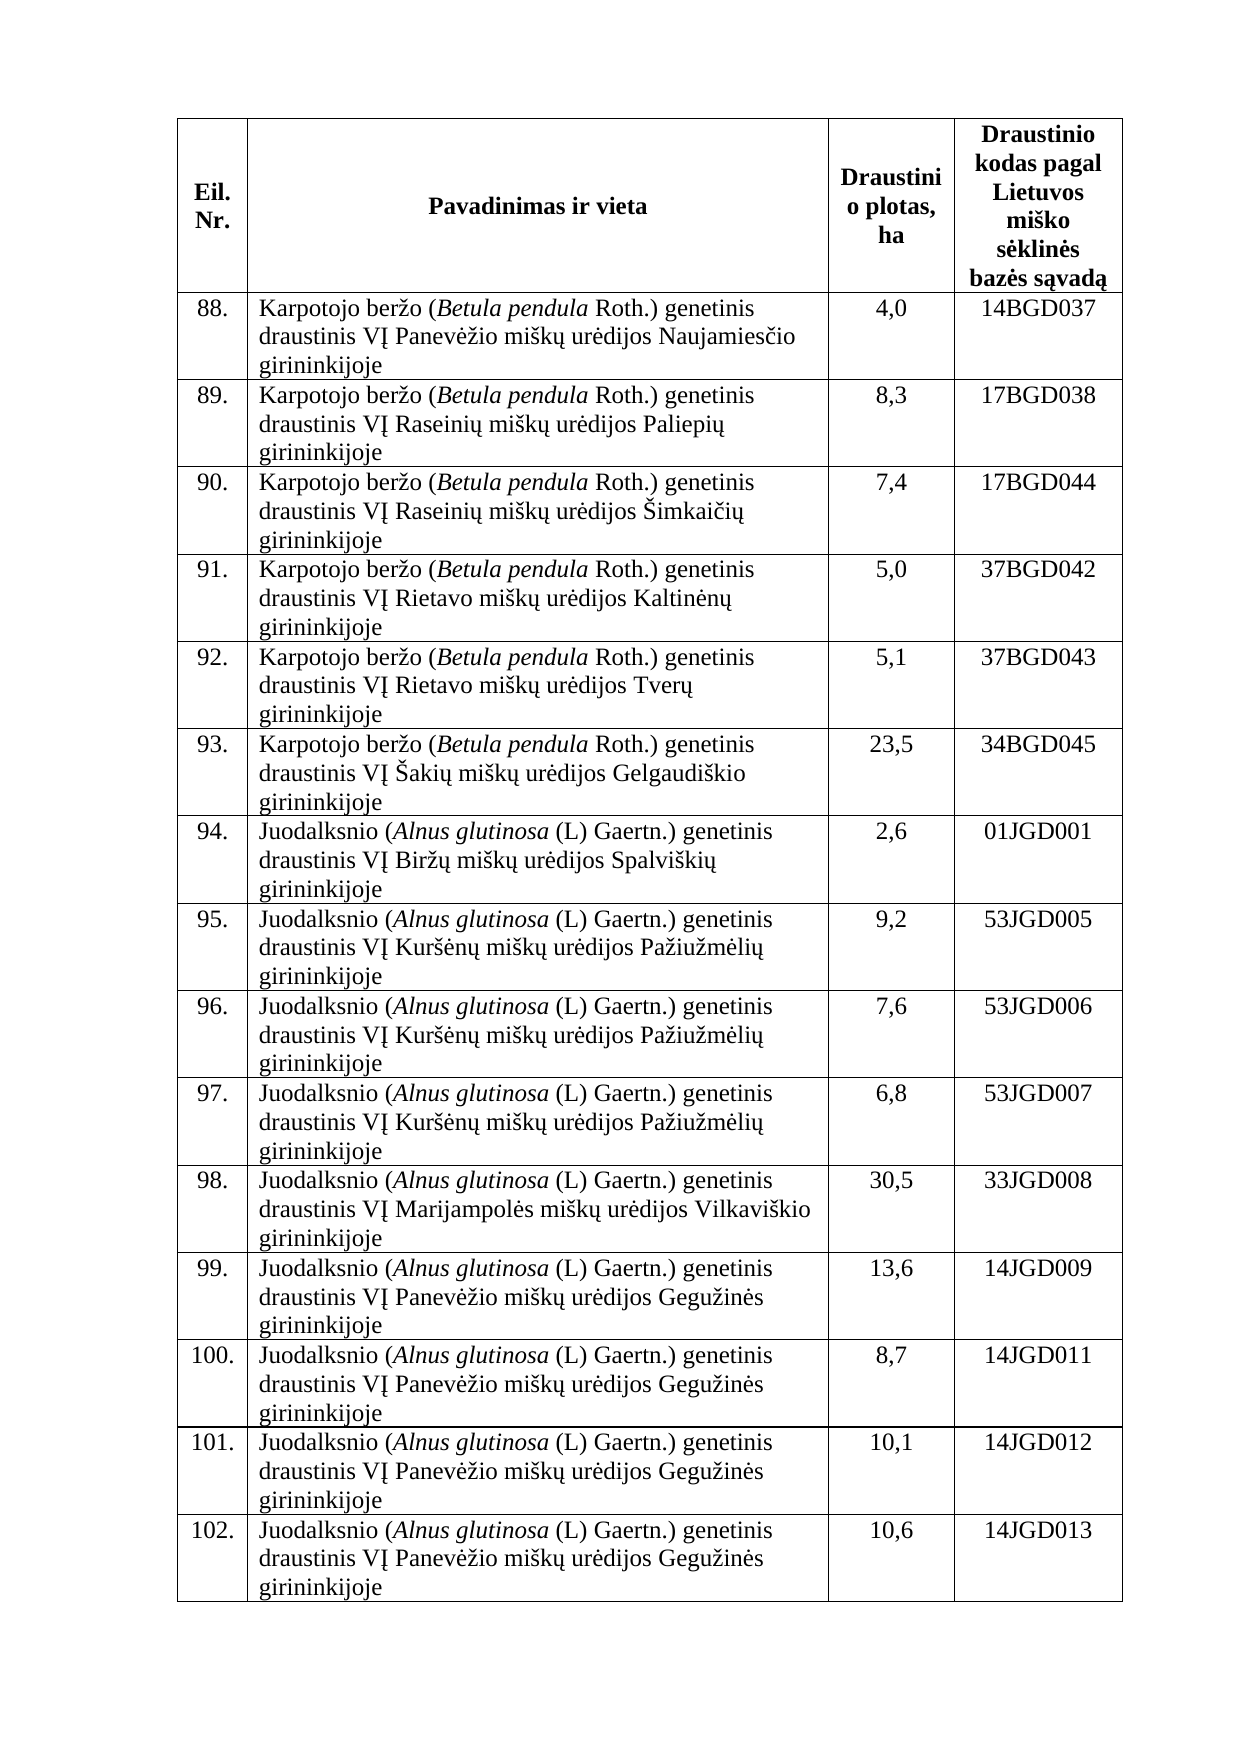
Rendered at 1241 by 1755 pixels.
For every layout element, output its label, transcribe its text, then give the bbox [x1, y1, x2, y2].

table_cell 96. [178, 991, 247, 1077]
table_cell 88. [178, 293, 247, 379]
table_cell 14JGD013 [955, 1515, 1122, 1601]
table_cell 8,3 [829, 380, 954, 466]
table_cell 5,0 [829, 555, 954, 641]
table_cell 7,6 [829, 991, 954, 1077]
table_cell 13,6 [829, 1253, 954, 1339]
table_cell 17BGD038 [955, 380, 1122, 466]
table_cell 94. [178, 816, 247, 903]
table_cell Karpotojo beržo (Betula pendula Roth.) genetinis draustinis VĮ Šakių miškų urėdijos Gelgaudiškio girininkijoje [248, 729, 828, 815]
table_cell 99. [178, 1253, 247, 1339]
table_cell Juodalksnio (Alnus glutinosa (L) Gaertn.) genetinis draustinis VĮ Biržų miškų urėdijos Spalviškių girininkijoje [248, 816, 828, 903]
table_cell 6,8 [829, 1078, 954, 1164]
table_cell Juodalksnio (Alnus glutinosa (L) Gaertn.) genetinis draustinis VĮ Marijampolės miškų urėdijos Vilkaviškio girininkijoje [248, 1166, 828, 1252]
table_cell 37BGD042 [955, 555, 1122, 641]
table_cell 30,5 [829, 1166, 954, 1252]
table_cell 37BGD043 [955, 642, 1122, 728]
table_cell 23,5 [829, 729, 954, 815]
table_cell 53JGD006 [955, 991, 1122, 1077]
table_header Draustinio kodas pagal Lietuvos miško sėklinės bazės sąvadą [955, 119, 1122, 292]
table_cell 14BGD037 [955, 293, 1122, 379]
table_cell 17BGD044 [955, 467, 1122, 553]
table_cell 91. [178, 555, 247, 641]
table_cell Karpotojo beržo (Betula pendula Roth.) genetinis draustinis VĮ Raseinių miškų urėdijos Paliepių girininkijoje [248, 380, 828, 466]
table_cell 5,1 [829, 642, 954, 728]
table_cell Juodalksnio (Alnus glutinosa (L) Gaertn.) genetinis draustinis VĮ Panevėžio miškų urėdijos Gegužinės girininkijoje [248, 1515, 828, 1601]
table_cell 53JGD005 [955, 904, 1122, 990]
table_cell Juodalksnio (Alnus glutinosa (L) Gaertn.) genetinis draustinis VĮ Kuršėnų miškų urėdijos Pažiužmėlių girininkijoje [248, 991, 828, 1077]
table_header Draustinio plotas, ha [829, 119, 954, 292]
table_cell 89. [178, 380, 247, 466]
table_cell 98. [178, 1166, 247, 1252]
table_cell 53JGD007 [955, 1078, 1122, 1164]
table_cell Karpotojo beržo (Betula pendula Roth.) genetinis draustinis VĮ Raseinių miškų urėdijos Šimkaičių girininkijoje [248, 467, 828, 553]
table_cell Karpotojo beržo (Betula pendula Roth.) genetinis draustinis VĮ Rietavo miškų urėdijos Kaltinėnų girininkijoje [248, 555, 828, 641]
table_header Pavadinimas ir vieta [248, 119, 828, 292]
table_cell 90. [178, 467, 247, 553]
table_cell Juodalksnio (Alnus glutinosa (L) Gaertn.) genetinis draustinis VĮ Kuršėnų miškų urėdijos Pažiužmėlių girininkijoje [248, 1078, 828, 1164]
table_cell 10,6 [829, 1515, 954, 1601]
table_cell 14JGD012 [955, 1428, 1122, 1514]
table_cell 14JGD009 [955, 1253, 1122, 1339]
table_cell Karpotojo beržo (Betula pendula Roth.) genetinis draustinis VĮ Panevėžio miškų urėdijos Naujamiesčio girininkijoje [248, 293, 828, 379]
table_cell 92. [178, 642, 247, 728]
table_cell 34BGD045 [955, 729, 1122, 815]
table_cell 14JGD011 [955, 1340, 1122, 1426]
table_cell 95. [178, 904, 247, 990]
table_cell 4,0 [829, 293, 954, 379]
table_cell 93. [178, 729, 247, 815]
table_cell 9,2 [829, 904, 954, 990]
table_header Eil. Nr. [178, 119, 247, 292]
table_cell 2,6 [829, 816, 954, 903]
table_cell Juodalksnio (Alnus glutinosa (L) Gaertn.) genetinis draustinis VĮ Kuršėnų miškų urėdijos Pažiužmėlių girininkijoje [248, 904, 828, 990]
table_cell 101. [178, 1428, 247, 1514]
table_cell 7,4 [829, 467, 954, 553]
table_cell 10,1 [829, 1428, 954, 1514]
table_cell Juodalksnio (Alnus glutinosa (L) Gaertn.) genetinis draustinis VĮ Panevėžio miškų urėdijos Gegužinės girininkijoje [248, 1253, 828, 1339]
table_cell 100. [178, 1340, 247, 1426]
table_cell 01JGD001 [955, 816, 1122, 903]
table_cell Karpotojo beržo (Betula pendula Roth.) genetinis draustinis VĮ Rietavo miškų urėdijos Tverų girininkijoje [248, 642, 828, 728]
table_cell Juodalksnio (Alnus glutinosa (L) Gaertn.) genetinis draustinis VĮ Panevėžio miškų urėdijos Gegužinės girininkijoje [248, 1340, 828, 1426]
table_cell 8,7 [829, 1340, 954, 1426]
table_cell 102. [178, 1515, 247, 1601]
table_cell Juodalksnio (Alnus glutinosa (L) Gaertn.) genetinis draustinis VĮ Panevėžio miškų urėdijos Gegužinės girininkijoje [248, 1428, 828, 1514]
table_cell 33JGD008 [955, 1166, 1122, 1252]
table_cell 97. [178, 1078, 247, 1164]
